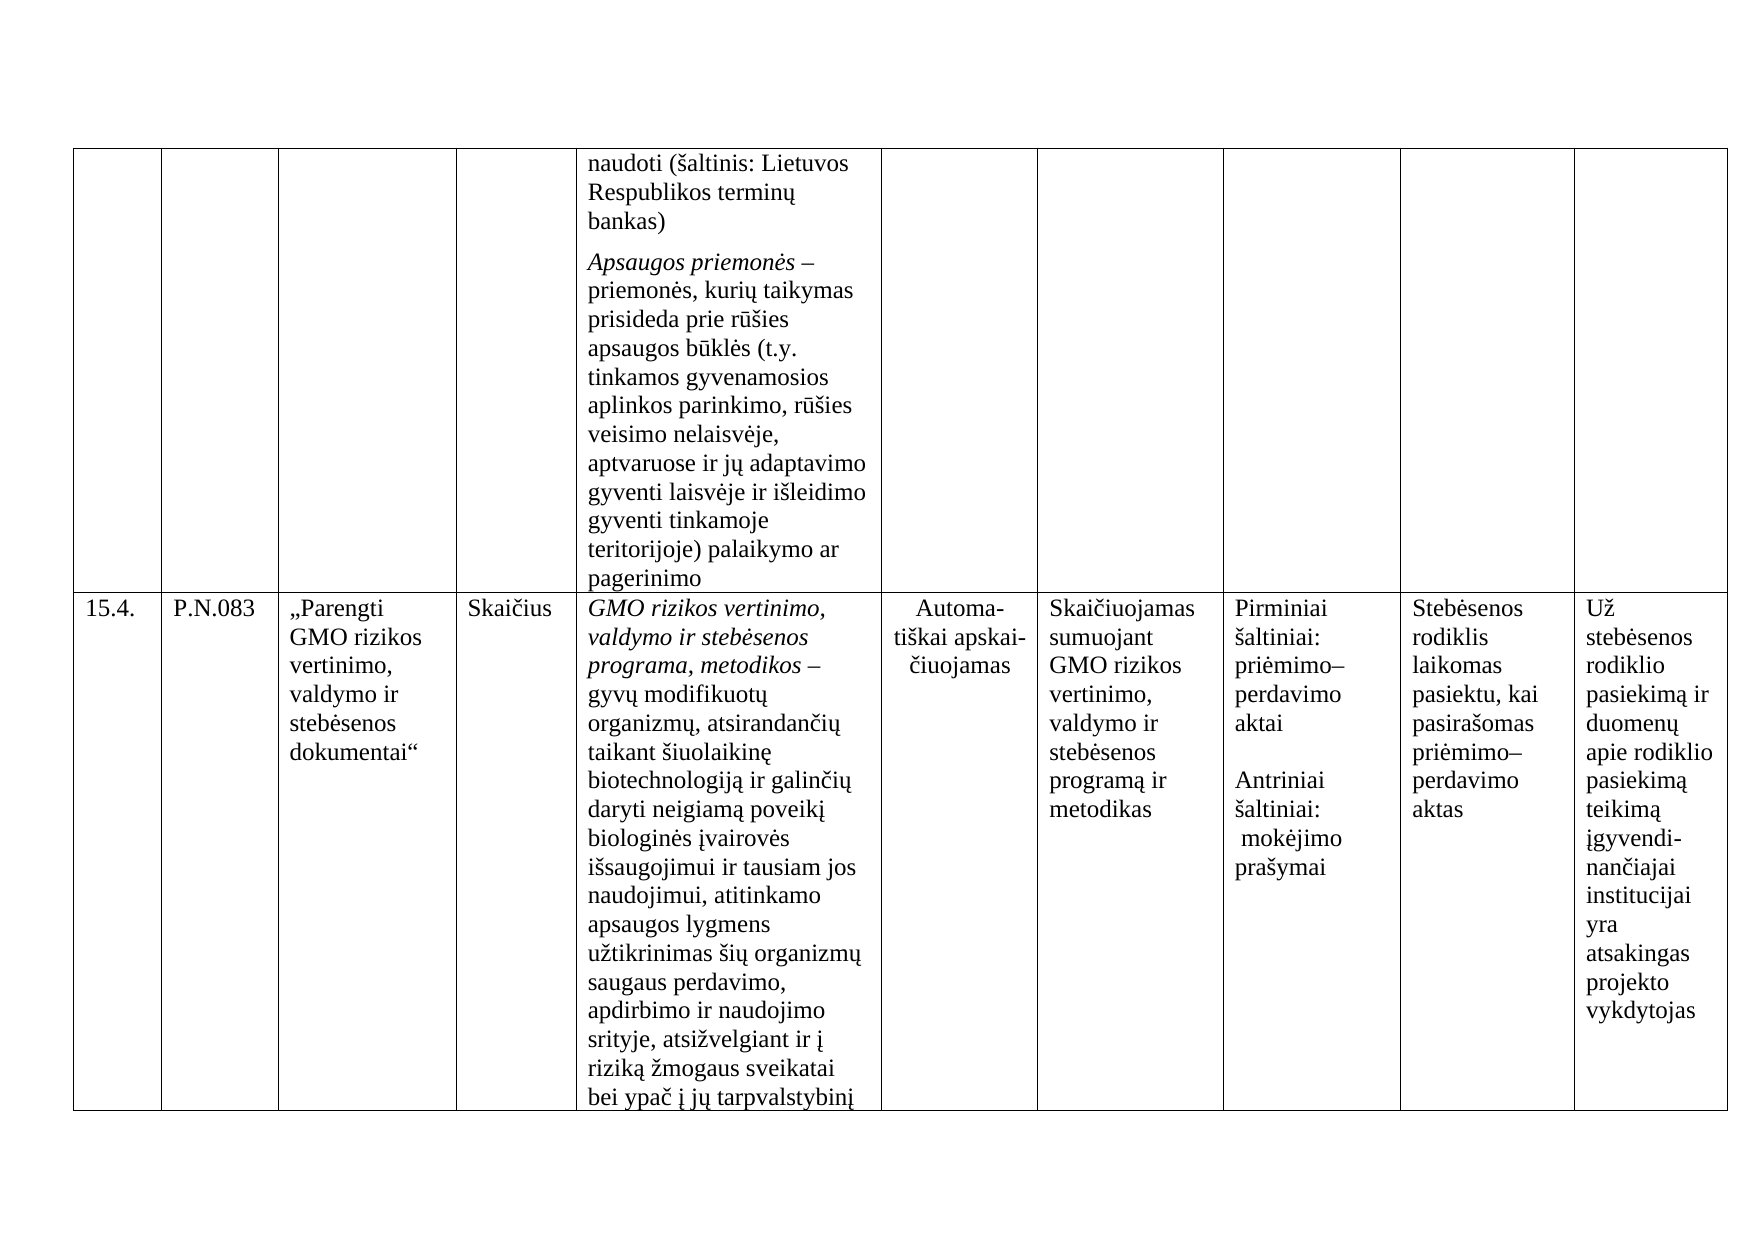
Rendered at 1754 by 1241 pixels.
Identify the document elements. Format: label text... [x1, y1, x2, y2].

table_cell GMO rizikos vertinimo, valdymo ir stebėsenos programa, metodikos – gyvų modifikuotų organizmų, atsirandančių taikant šiuolaikinę biotechnologiją ir galinčių daryti neigiamą poveikį biologinės įvairovės išsaugojimui ir tausiam jos naudojimui, atitinkamo apsaugos lygmens užtikrinimas šių organizmų saugaus perdavimo, apdirbimo ir naudojimo srityje, atsižvelgiant ir į riziką žmogaus sveikatai bei ypač į jų tarpvalstybinį [577, 593, 881, 1110]
table_cell Skaičiuojamas sumuojant GMO rizikos vertinimo, valdymo ir stebėsenos programą ir metodikas [1038, 593, 1223, 1110]
table_cell [1038, 149, 1223, 592]
table_cell Už stebėsenos rodiklio pasiekimą ir duomenų apie rodiklio pasiekimą teikimą įgyvendi-nančiajai institucijai yra atsakingas projekto vykdytojas [1575, 593, 1727, 1110]
table_cell [457, 149, 576, 592]
table_cell [162, 149, 278, 592]
table_cell Pirminiai šaltiniai: priėmimo–perdavimo aktai Antriniai šaltiniai: mokėjimo prašymai [1224, 593, 1400, 1110]
table_cell Skaičius [457, 593, 576, 1110]
table_cell naudoti (šaltinis: Lietuvos Respublikos terminų bankas) Apsaugos priemonės – priemonės, kurių taikymas prisideda prie rūšies apsaugos būklės (t.y. tinkamos gyvenamosios aplinkos parinkimo, rūšies veisimo nelaisvėje, aptvaruose ir jų adaptavimo gyventi laisvėje ir išleidimo gyventi tinkamoje teritorijoje) palaikymo ar pagerinimo [577, 149, 881, 592]
table_cell „Parengti GMO rizikos vertinimo, valdymo ir stebėsenos dokumentai“ [279, 593, 456, 1110]
table_cell Automa-tiškai apskai-čiuojamas [882, 593, 1037, 1110]
table_cell 15.4. [74, 593, 161, 1110]
table_cell [882, 149, 1037, 592]
table_cell [1575, 149, 1727, 592]
table_cell [279, 149, 456, 592]
table_cell [1224, 149, 1400, 592]
table_cell [74, 149, 161, 592]
table_cell [1401, 149, 1574, 592]
table_cell P.N.083 [162, 593, 278, 1110]
table_cell Stebėsenos rodiklis laikomas pasiektu, kai pasirašomas priėmimo–perdavimo aktas [1401, 593, 1574, 1110]
